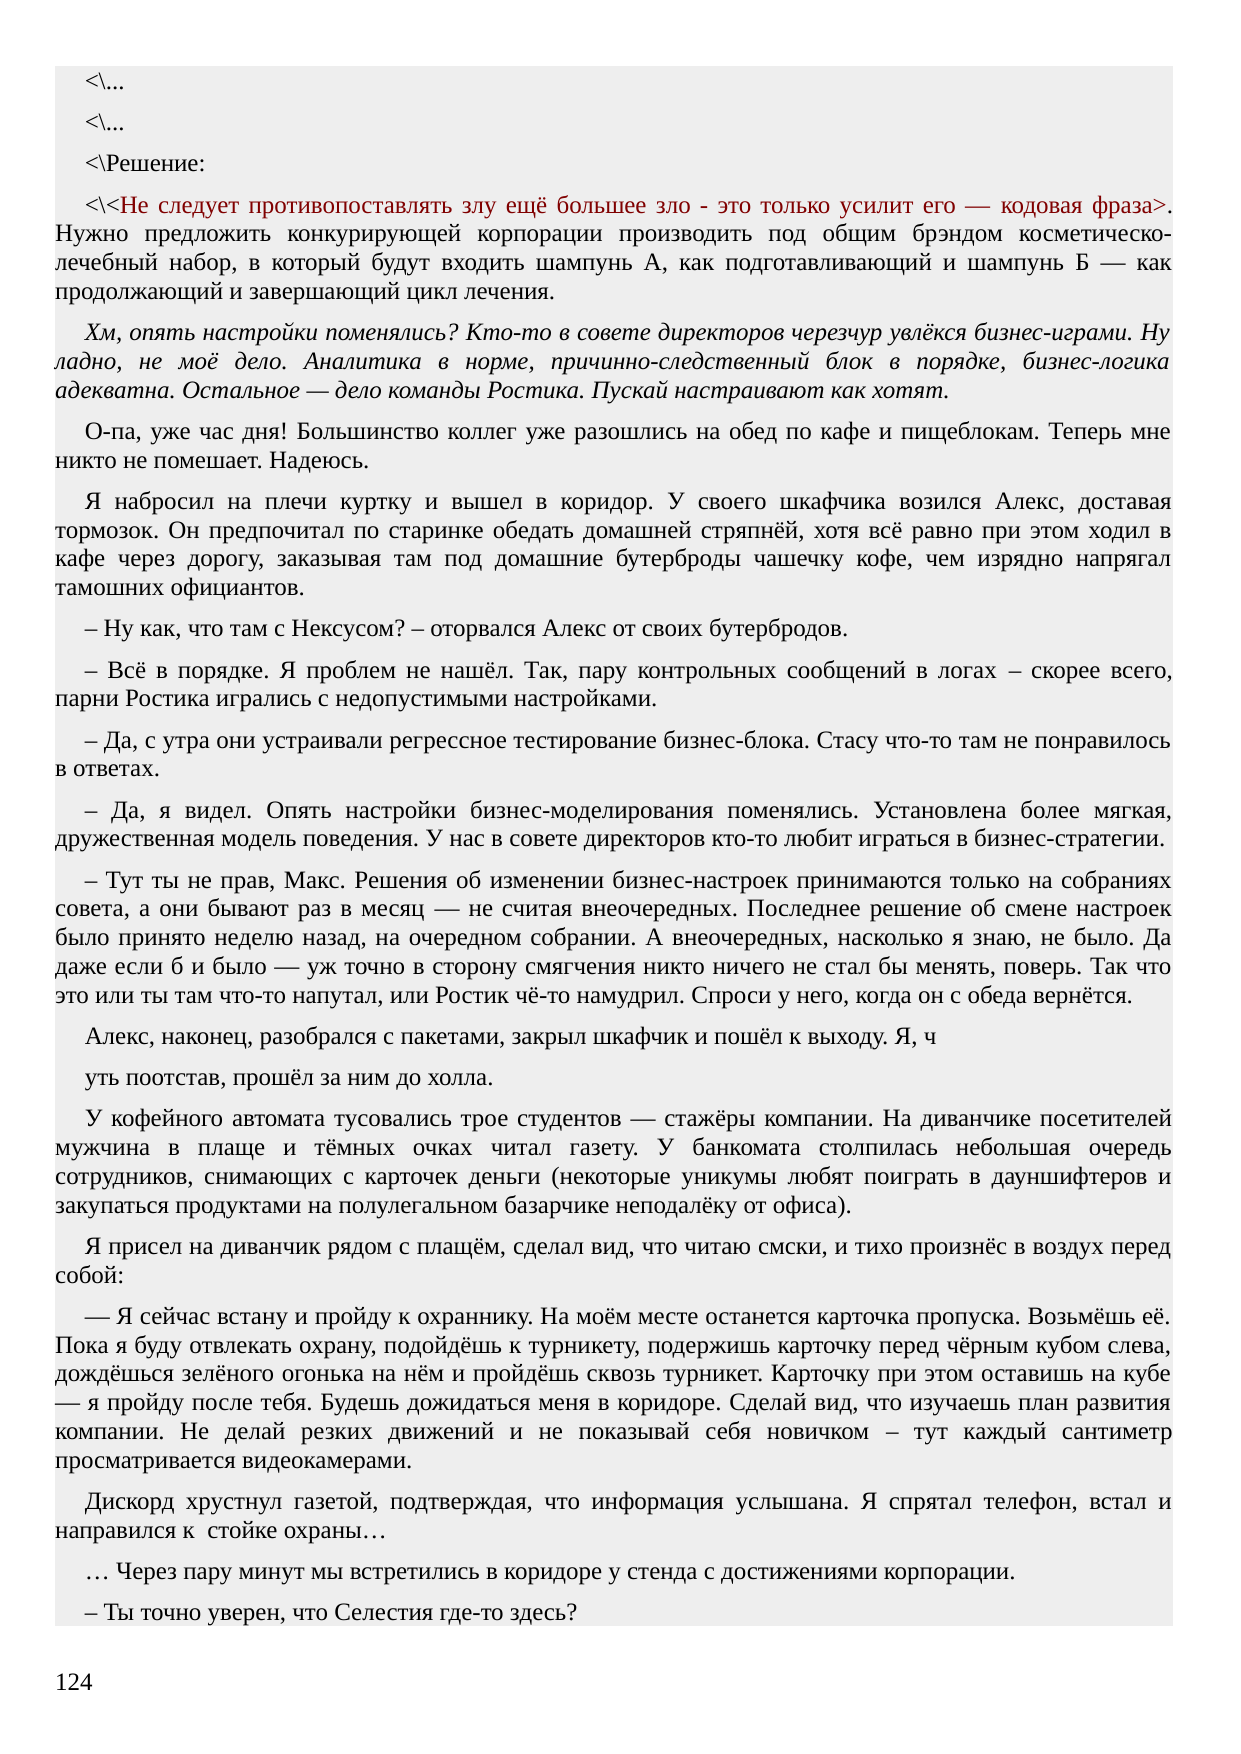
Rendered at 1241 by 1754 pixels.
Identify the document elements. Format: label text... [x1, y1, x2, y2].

text – Да, я видел. Опять настройки бизнес-моделирования поменялись. Установлена более мягкая, дружественная модель поведения. У нас в совете директоров кто-то любит играться в бизнес-стратегии. [55, 795, 1173, 852]
text – Да, с утра они устраивали регрессное тестирование бизнес-блока. Стасу что-то там не понравилось в ответах. [55, 725, 1173, 782]
text Алекс, наконец, разобрался с пакетами, закрыл шкафчик и пошёл к выходу. Я, ч [55, 1021, 1173, 1050]
text – Ты точно уверен, что Селестия где-то здесь? [55, 1597, 1173, 1626]
text … Через пару минут мы встретились в коридоре у стенда с достижениями корпорации. [55, 1556, 1173, 1585]
text уть поотстав, прошёл за ним до холла. [55, 1062, 1173, 1091]
text – Всё в порядке. Я проблем не нашёл. Так, пару контрольных сообщений в логах – скорее всего, парни Ростика игрались с недопустимыми настройками. [55, 655, 1173, 712]
text <\<Не следует противопоставлять злу ещё большее зло - это только усилит его — кодовая фраза>. Нужно предложить конкурирующей корпорации производить под общим брэндом косметическо-лечебный набор, в который будут входить шампунь А, как подготавливающий и шампунь Б — как продолжающий и завершающий цикл лечения. [55, 190, 1173, 305]
text Я набросил на плечи куртку и вышел в коридор. У своего шкафчика возился Алекс, доставая тормозок. Он предпочитал по старинке обедать домашней стряпнёй, хотя всё равно при этом ходил в кафе через дорогу, заказывая там под домашние бутерброды чашечку кофе, чем изрядно напрягал тамошних официантов. [55, 486, 1173, 601]
text – Ну как, что там с Нексусом? – оторвался Алекс от своих бутербродов. [55, 613, 1173, 642]
text — Я сейчас встану и пройду к охраннику. На моём месте останется карточка пропуска. Возьмёшь её. Пока я буду отвлекать охрану, подойдёшь к турникету, подержишь карточку перед чёрным кубом слева, дождёшься зелёного огонька на нём и пройдёшь сквозь турникет. Карточку при этом оставишь на кубе — я пройду после тебя. Будешь дожидаться меня в коридоре. Сделай вид, что изучаешь план развития компании. Не делай резких движений и не показывай себя новичком – тут каждый сантиметр просматривается видеокамерами. [55, 1301, 1173, 1473]
text <\... [55, 66, 1173, 95]
text – Тут ты не прав, Макс. Решения об изменении бизнес-настроек принимаются только на собраниях совета, а они бывают раз в месяц — не считая внеочередных. Последнее решение об смене настроек было принято неделю назад, на очередном собрании. А внеочередных, насколько я знаю, не было. Да даже если б и было — уж точно в сторону смягчения никто ничего не стал бы менять, поверь. Так что это или ты там что-то напутал, или Ростик чё-то намудрил. Спроси у него, когда он с обеда вернётся. [55, 865, 1173, 1008]
text Хм, опять настройки поменялись? Кто-то в совете директоров черезчур увлёкся бизнес-играми. Ну ладно, не моё дело. Аналитика в норме, причинно-следственный блок в порядке, бизнес-логика адекватна. Остальное — дело команды Ростика. Пускай настраивают как хотят. [55, 317, 1173, 403]
text О-па, уже час дня! Большинство коллег уже разошлись на обед по кафе и пищеблокам. Теперь мне никто не помешает. Надеюсь. [55, 416, 1173, 473]
text Дискорд хрустнул газетой, подтверждая, что информация услышана. Я спрятал телефон, встал и направился к стойке охраны… [55, 1486, 1173, 1543]
text <\... [55, 107, 1173, 136]
text Я присел на диванчик рядом с плащём, сделал вид, что читаю смски, и тихо произнёс в воздух перед собой: [55, 1231, 1173, 1288]
text У кофейного автомата тусовались трое студентов — стажёры компании. На диванчике посетителей мужчина в плаще и тёмных очках читал газету. У банкомата столпилась небольшая очередь сотрудников, снимающих с карточек деньги (некоторые уникумы любят поиграть в дауншифтеров и закупаться продуктами на полулегальном базарчике неподалёку от офиса). [55, 1103, 1173, 1218]
text <\Решение: [55, 148, 1173, 177]
